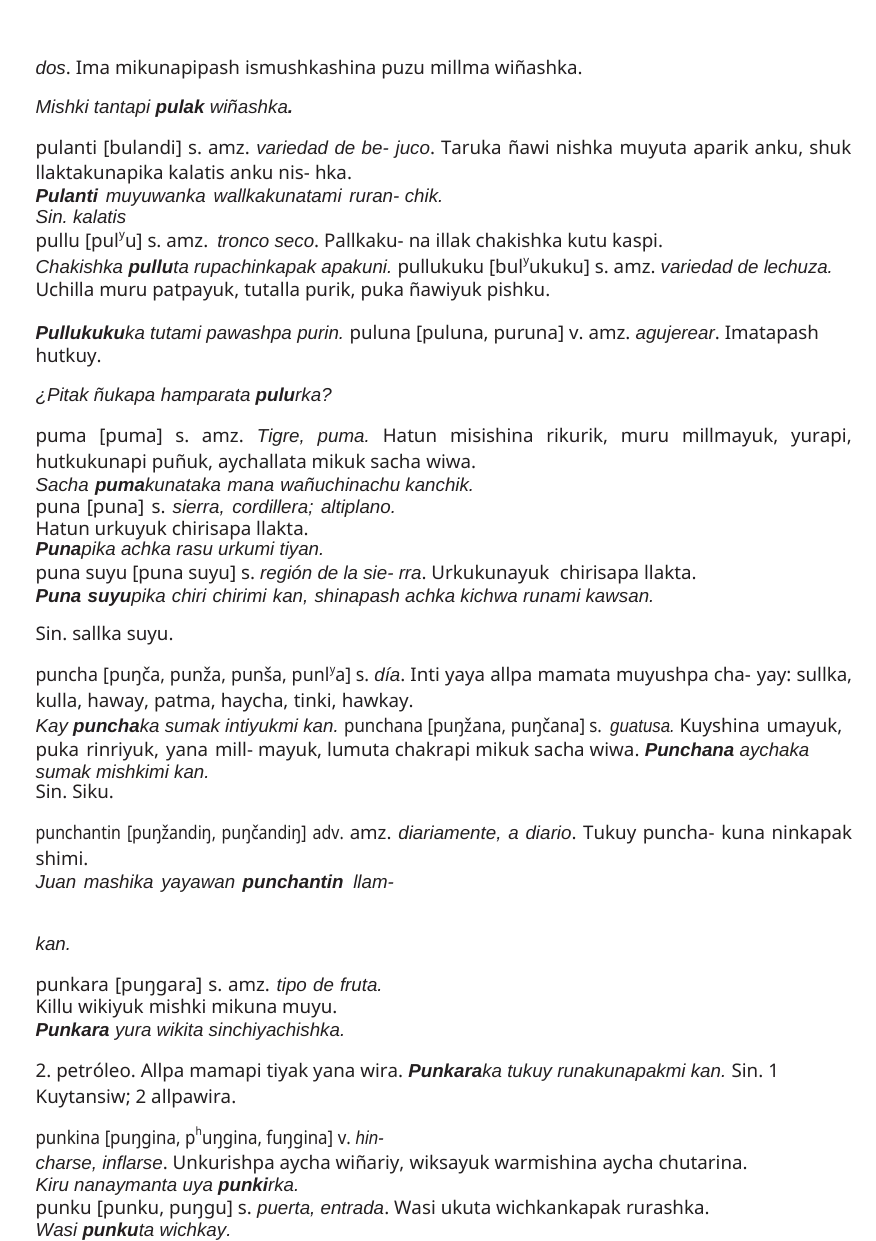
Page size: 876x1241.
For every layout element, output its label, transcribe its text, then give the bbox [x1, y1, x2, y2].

text dos. Ima mikunapipash ismushkashina puzu millma wiñashka. [35, 54, 852, 80]
text ¿Pitak ñukapa hamparata pulurka? [35, 385, 856, 406]
text kan. [35, 934, 856, 955]
text punku [punku, puŋgu] s. puerta, entrada. Wasi ukuta wichkankapak rurashka. [35, 1195, 816, 1219]
text punkara [puŋgara] s. amz. tipo de fruta. [35, 971, 856, 996]
text Sin. kalatis [35, 207, 856, 227]
text punkina [puŋgina, phuŋgina, fuŋgina] v. hin- [35, 1126, 856, 1149]
text pulanti [bulandi] s. amz. variedad de be- juco. Taruka ñawi nishka muyuta aparik anku, shuk llaktakunapika kalatis anku nis- hka. [35, 134, 852, 185]
text Sin. Siku. [35, 782, 856, 803]
text Punkara yura wikita sinchiyachishka. [35, 1018, 856, 1040]
text Pullukukuka tutami pawashpa purin. puluna [puluna, puruna] v. amz. agujerear. Imatapash hutkuy. [35, 321, 854, 367]
text Wasi punkuta wichkay. [35, 1220, 856, 1241]
text Chakishka pulluta rupachinkapak apakuni. pullukuku [bulyukuku] s. amz. variedad de lechuza. Uchilla muru patpayuk, tutalla purik, puka ñawiyuk pishku. [35, 253, 853, 302]
text puna [puna] s. sierra, cordillera; altiplano. [35, 495, 856, 518]
text Punapika achka rasu urkumi tiyan. [35, 539, 856, 560]
text Juan mashika yayawan punchantin llam- [35, 871, 856, 892]
text Puna suyupika chiri chirimi kan, shinapash achka kichwa runami kawsan. [35, 585, 852, 607]
text Sacha pumakunataka mana wañuchinachu kanchik. [35, 473, 852, 495]
text puncha [puŋča, punža, punša, punlya] s. día. Inti yaya allpa mamata muyushpa cha- yay: sullka, kulla, haway, patma, haycha, tinki, hawkay. [35, 661, 852, 713]
text pullu [pulyu] s. amz. tronco seco. Pallkaku- na illak chakishka kutu kaspi. [35, 227, 852, 252]
text Kay punchaka sumak intiyukmi kan. punchana [puŋžana, puŋčana] s. guatusa. Kuyshina umayuk, puka rinriyuk, yana mill- mayuk, lumuta chakrapi mikuk sacha wiwa. Punchana aychaka sumak mishkimi kan. [35, 713, 853, 782]
text Sin. sallka suyu. [35, 624, 856, 644]
text punchantin [puŋžandiŋ, puŋčandiŋ] adv. amz. diariamente, a diario. Tukuy puncha- kuna ninkapak shimi. [35, 820, 852, 871]
text Kiru nanaymanta uya punkirka. [35, 1175, 856, 1195]
text charse, inflarse. Unkurishpa aycha wiñariy, wiksayuk warmishina aycha chutarina. [35, 1149, 816, 1174]
text puna suyu [puna suyu] s. región de la sie- rra. Urkukunayuk chirisapa llakta. [35, 560, 854, 584]
text Pulanti muyuwanka wallkakunatami ruran- chik. [35, 185, 856, 207]
text Killu wikiyuk mishki mikuna muyu. [35, 996, 856, 1017]
text 2. petróleo. Allpa mamapi tiyak yana wira. Punkaraka tukuy runakunapakmi kan. Sin. 1 Kuytansiw; 2 allpawira. [35, 1058, 798, 1109]
text puma [puma] s. amz. Tigre, puma. Hatun misishina rikurik, muru millmayuk, yurapi, hutkukunapi puñuk, aychallata mikuk sacha wiwa. [35, 422, 852, 473]
text Mishki tantapi pulak wiñashka. [35, 97, 856, 117]
text Hatun urkuyuk chirisapa llakta. [35, 518, 856, 539]
